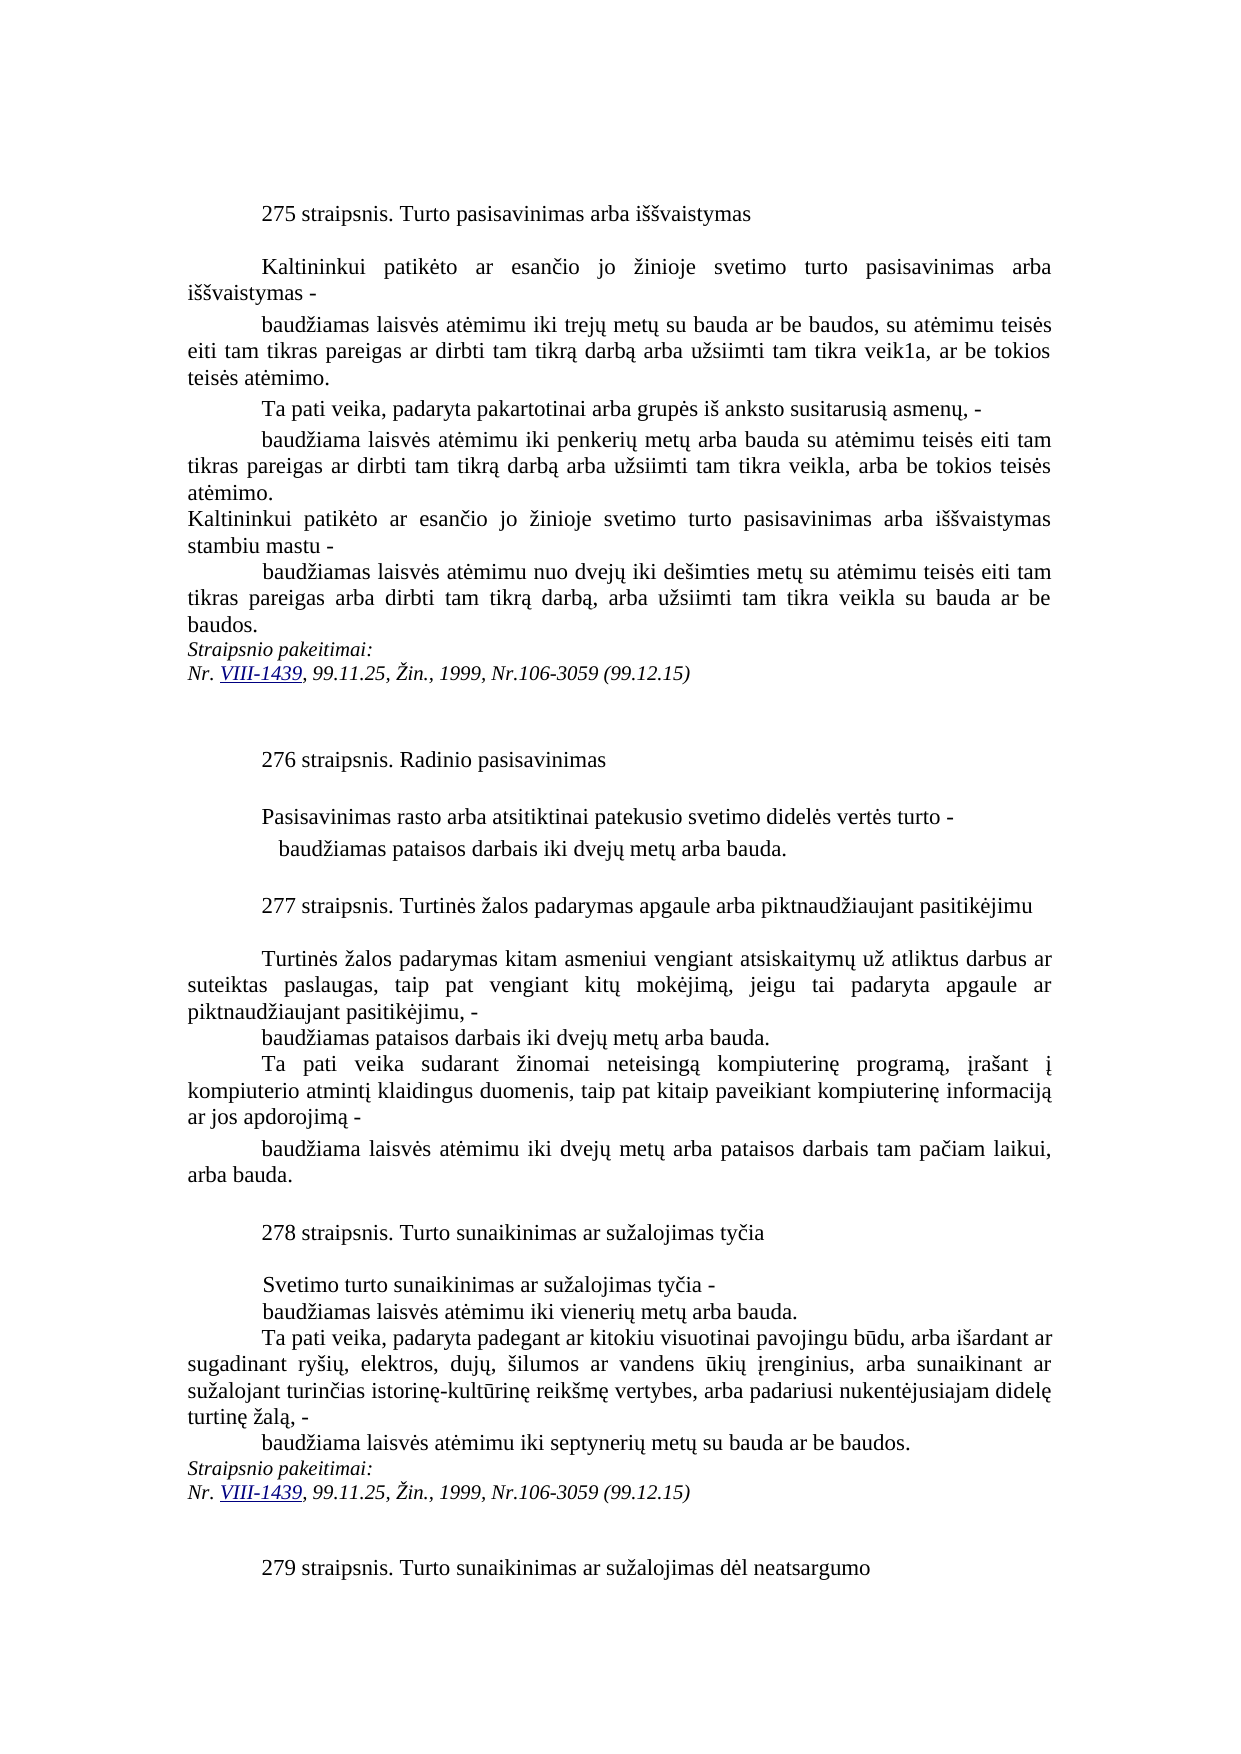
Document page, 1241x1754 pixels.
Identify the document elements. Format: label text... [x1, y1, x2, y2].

text baudžiamas pataisos darbais iki dvejų metų arba bauda. [204, 835, 1053, 861]
text 277 straipsnis. Turtinės žalos padarymas apgaule arba piktnaudžiaujant pasitikėjimu [261, 892, 1053, 919]
text baudžiama laisvės atėmimu iki septynerių metų su bauda ar be baudos. [187, 1429, 1053, 1456]
text baudžiamas pataisos darbais iki dvejų metų arba bauda. [187, 1024, 1053, 1051]
text Straipsnio pakeitimai: [187, 1456, 1053, 1480]
text 279 straipsnis. Turto sunaikinimas ar sužalojimas dėl neatsargumo [207, 1554, 1053, 1581]
text Straipsnio pakeitimai: [187, 637, 1053, 661]
text Pasisavinimas rasto arba atsitiktinai patekusio svetimo didelės vertės turto - [187, 803, 1053, 830]
text baudžiamas laisvės atėmimu iki vienerių metų arba bauda. [187, 1298, 1053, 1324]
text Ta pati veika, padaryta padegant ar kitokiu visuotinai pavojingu būdu, arba išardant ar sugadinant ryšių, elektros, dujų, šilumos ar vandens ūkių įrenginius, arba sunaikinant ar sužalojant turinčias istorinę-kultūrinę reikšmę vertybes, arba padariusi nukentėjusiajam didelę turtinę žalą, - [187, 1324, 1053, 1429]
text Ta pati veika, padaryta pakartotinai arba grupės iš anksto susitarusią asmenų, - [187, 395, 1053, 421]
text Nr. VIII-1439, 99.11.25, Žin., 1999, Nr.106-3059 (99.12.15) [187, 1480, 1053, 1504]
text baudžiama laisvės atėmimu iki dvejų metų arba pataisos darbais tam pačiam laikui, arba bauda. [187, 1134, 1053, 1187]
text Kaltininkui patikėto ar esančio jo žinioje svetimo turto pasisavinimas arba iššvaistymas stambiu mastu - [187, 505, 1053, 558]
text 275 straipsnis. Turto pasisavinimas arba iššvaistymas [212, 200, 1053, 227]
text Ta pati veika sudarant žinomai neteisingą kompiuterinę programą, įrašant į kompiuterio atmintį klaidingus duomenis, taip pat kitaip paveikiant kompiuterinę informaciją ar jos apdorojimą - [187, 1051, 1053, 1129]
text 276 straipsnis. Radinio pasisavinimas [205, 746, 1053, 772]
text baudžiamas laisvės atėmimu iki trejų metų su bauda ar be baudos, su atėmimu teisės eiti tam tikras pareigas ar dirbti tam tikrą darbą arba užsiimti tam tikra veik1a, ar be tokios teisės atėmimo. [187, 311, 1053, 390]
text baudžiamas laisvės atėmimu nuo dvejų iki dešimties metų su atėmimu teisės eiti tam tikras pareigas arba dirbti tam tikrą darbą, arba užsiimti tam tikra veikla su bauda ar be baudos. [187, 558, 1053, 637]
text Nr. VIII-1439, 99.11.25, Žin., 1999, Nr.106-3059 (99.12.15) [187, 661, 1053, 685]
text baudžiama laisvės atėmimu iki penkerių metų arba bauda su atėmimu teisės eiti tam tikras pareigas ar dirbti tam tikrą darbą arba užsiimti tam tikra veikla, arba be tokios teisės atėmimo. [187, 426, 1053, 505]
text Turtinės žalos padarymas kitam asmeniui vengiant atsiskaitymų už atliktus darbus ar suteiktas paslaugas, taip pat vengiant kitų mokėjimą, jeigu tai padaryta apgaule ar piktnaudžiaujant pasitikėjimu, - [187, 945, 1053, 1024]
text Kaltininkui patikėto ar esančio jo žinioje svetimo turto pasisavinimas arba iššvaistymas - [187, 253, 1053, 306]
text 278 straipsnis. Turto sunaikinimas ar sužalojimas tyčia [210, 1219, 1053, 1245]
text Svetimo turto sunaikinimas ar sužalojimas tyčia - [187, 1271, 1053, 1298]
